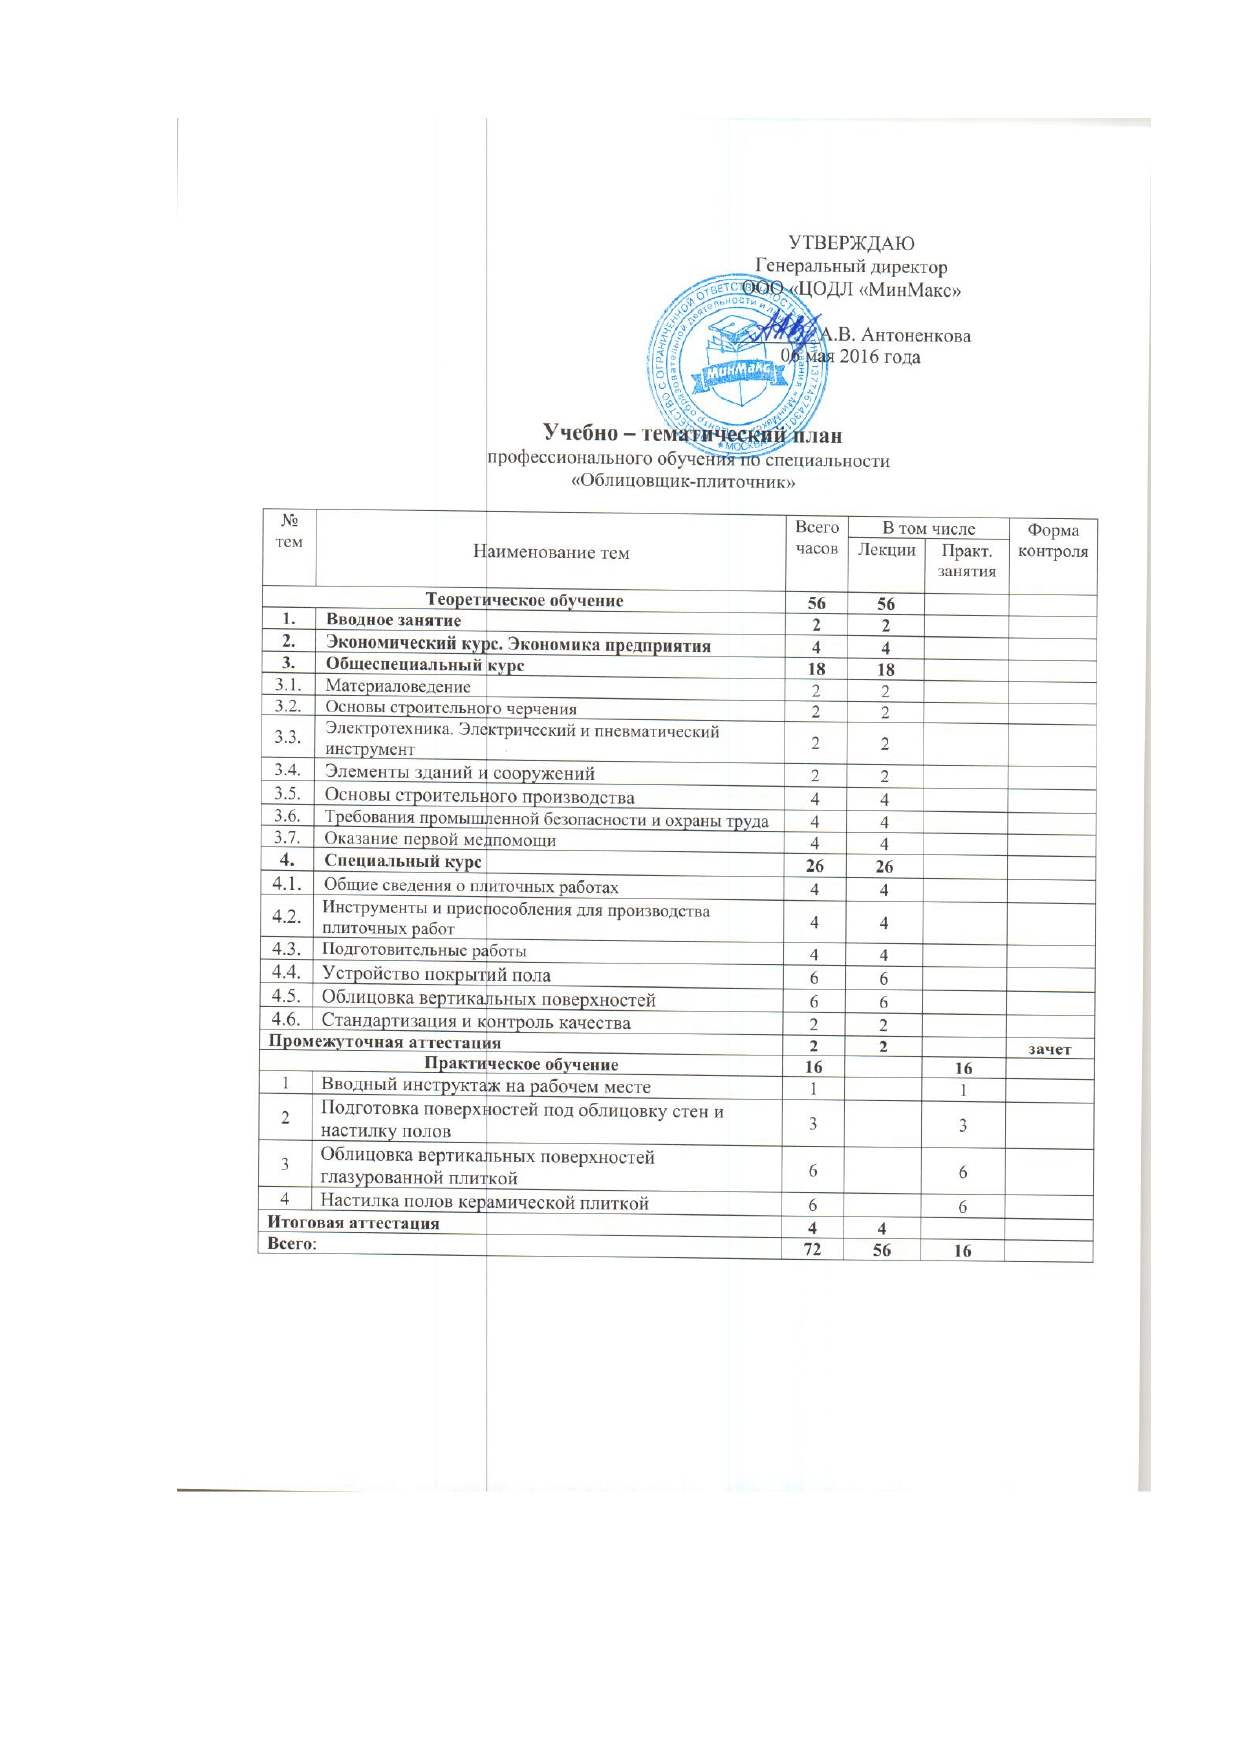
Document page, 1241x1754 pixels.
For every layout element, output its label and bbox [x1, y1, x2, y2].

picture [177, 118, 1151, 1495]
